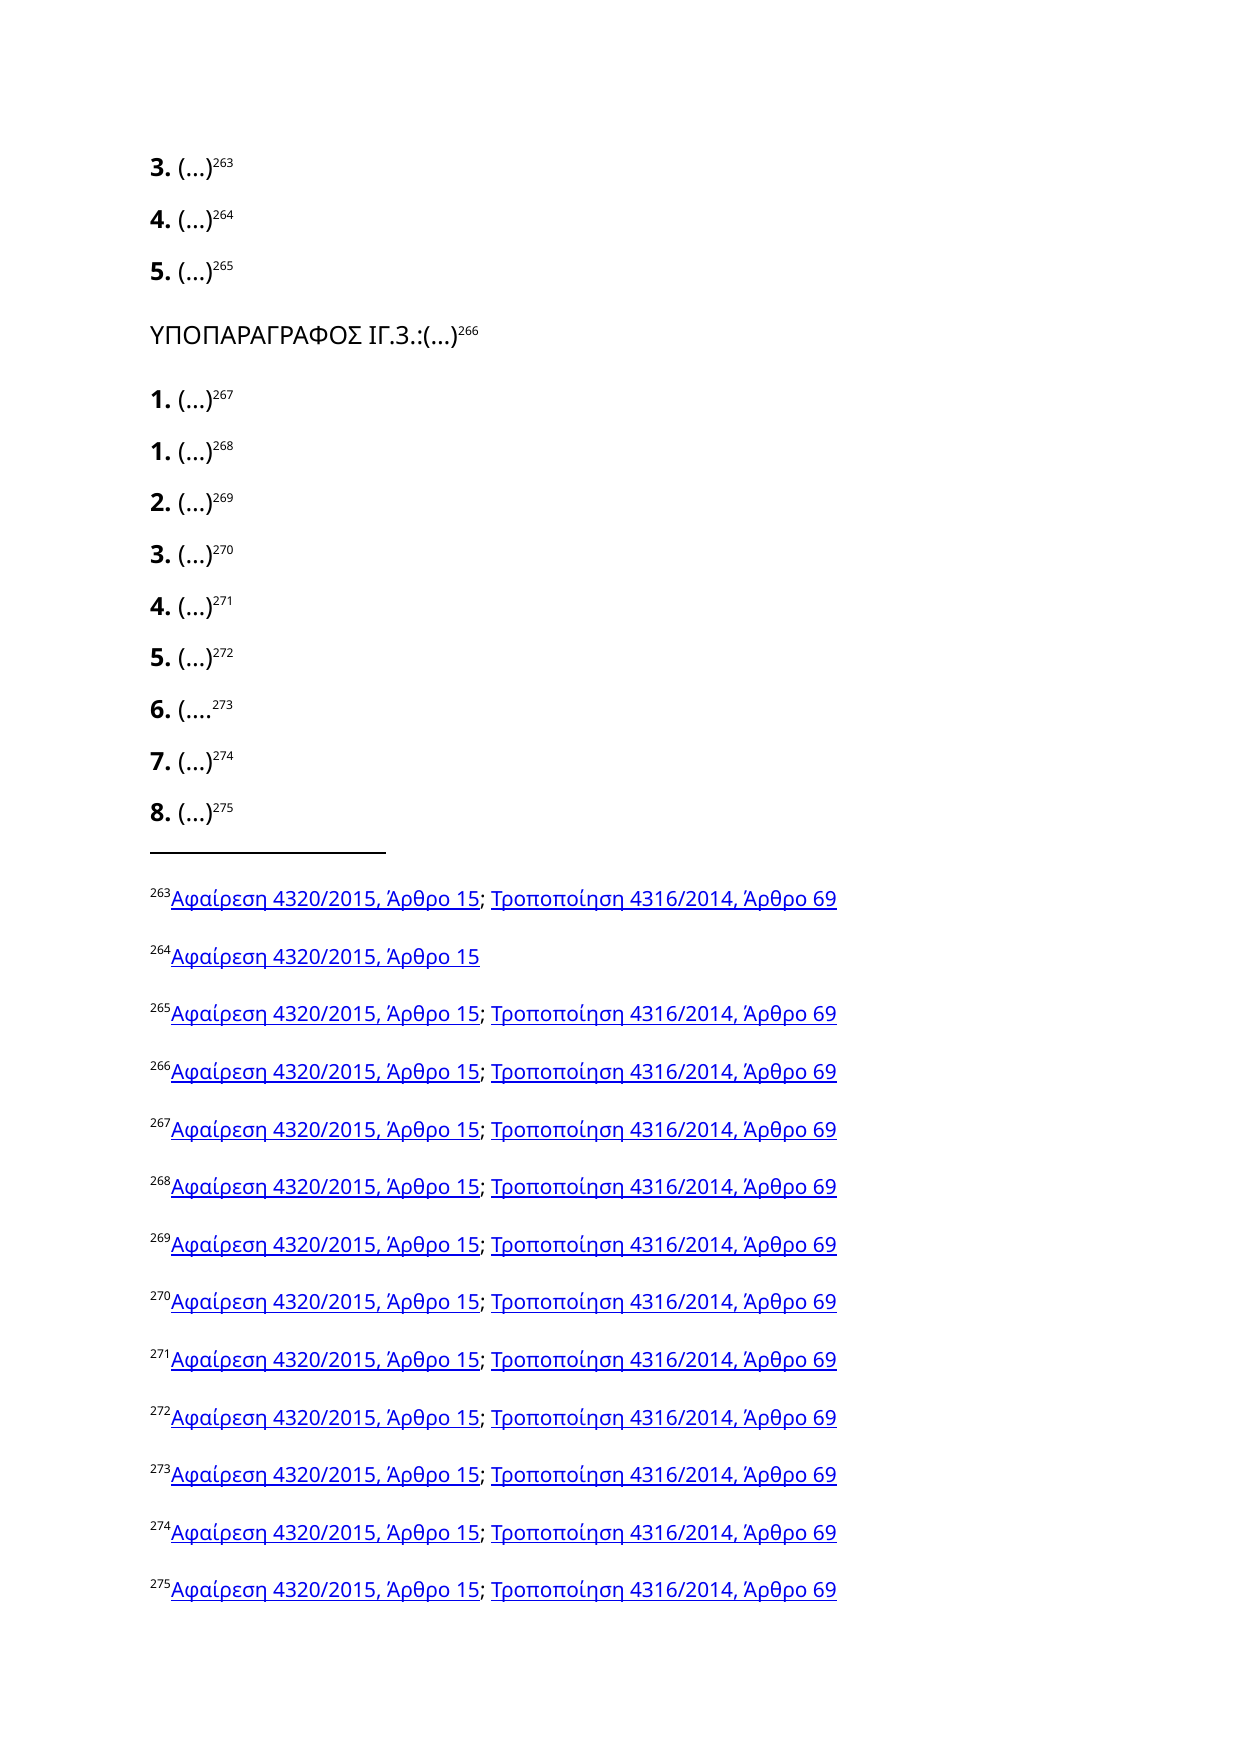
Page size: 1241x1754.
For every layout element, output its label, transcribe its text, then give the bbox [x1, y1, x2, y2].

text 5. (…) [150, 640, 1090, 674]
text Αφαίρεση 4320/2015, Άρθρο 15; Τροποποίηση 4316/2014, Άρθρο 69 [150, 999, 1090, 1028]
text Αφαίρεση 4320/2015, Άρθρο 15; Τροποποίηση 4316/2014, Άρθρο 69 [150, 1403, 1090, 1431]
text 1. (…) [150, 433, 1090, 467]
text 4. (…) [150, 588, 1090, 622]
text Αφαίρεση 4320/2015, Άρθρο 15; Τροποποίηση 4316/2014, Άρθρο 69 [150, 1287, 1090, 1316]
text ΥΠΟΠΑΡΑΓΡΑΦΟΣ ΙΓ.3.:(…) [150, 317, 1090, 352]
text 3. (…) [150, 537, 1090, 571]
text Αφαίρεση 4320/2015, Άρθρο 15; Τροποποίηση 4316/2014, Άρθρο 69 [150, 884, 1090, 913]
text Αφαίρεση 4320/2015, Άρθρο 15; Τροποποίηση 4316/2014, Άρθρο 69 [150, 1460, 1090, 1489]
text Αφαίρεση 4320/2015, Άρθρο 15; Τροποποίηση 4316/2014, Άρθρο 69 [150, 1576, 1090, 1604]
text Αφαίρεση 4320/2015, Άρθρο 15; Τροποποίηση 4316/2014, Άρθρο 69 [150, 1230, 1090, 1258]
text 4. (…) [150, 202, 1090, 236]
text 3. (…) [150, 150, 1090, 184]
text 7. (…) [150, 743, 1090, 777]
text 6. (…. [150, 692, 1090, 726]
text Αφαίρεση 4320/2015, Άρθρο 15; Τροποποίηση 4316/2014, Άρθρο 69 [150, 1172, 1090, 1201]
text Αφαίρεση 4320/2015, Άρθρο 15; Τροποποίηση 4316/2014, Άρθρο 69 [150, 1518, 1090, 1546]
text Αφαίρεση 4320/2015, Άρθρο 15; Τροποποίηση 4316/2014, Άρθρο 69 [150, 1345, 1090, 1373]
text Αφαίρεση 4320/2015, Άρθρο 15; Τροποποίηση 4316/2014, Άρθρο 69 [150, 1057, 1090, 1086]
text Αφαίρεση 4320/2015, Άρθρο 15 [150, 942, 1090, 970]
text Αφαίρεση 4320/2015, Άρθρο 15; Τροποποίηση 4316/2014, Άρθρο 69 [150, 1115, 1090, 1143]
text 2. (…) [150, 485, 1090, 519]
text 8. (…) [150, 795, 1090, 829]
text 5. (…) [150, 253, 1090, 287]
text 1. (…) [150, 382, 1090, 416]
